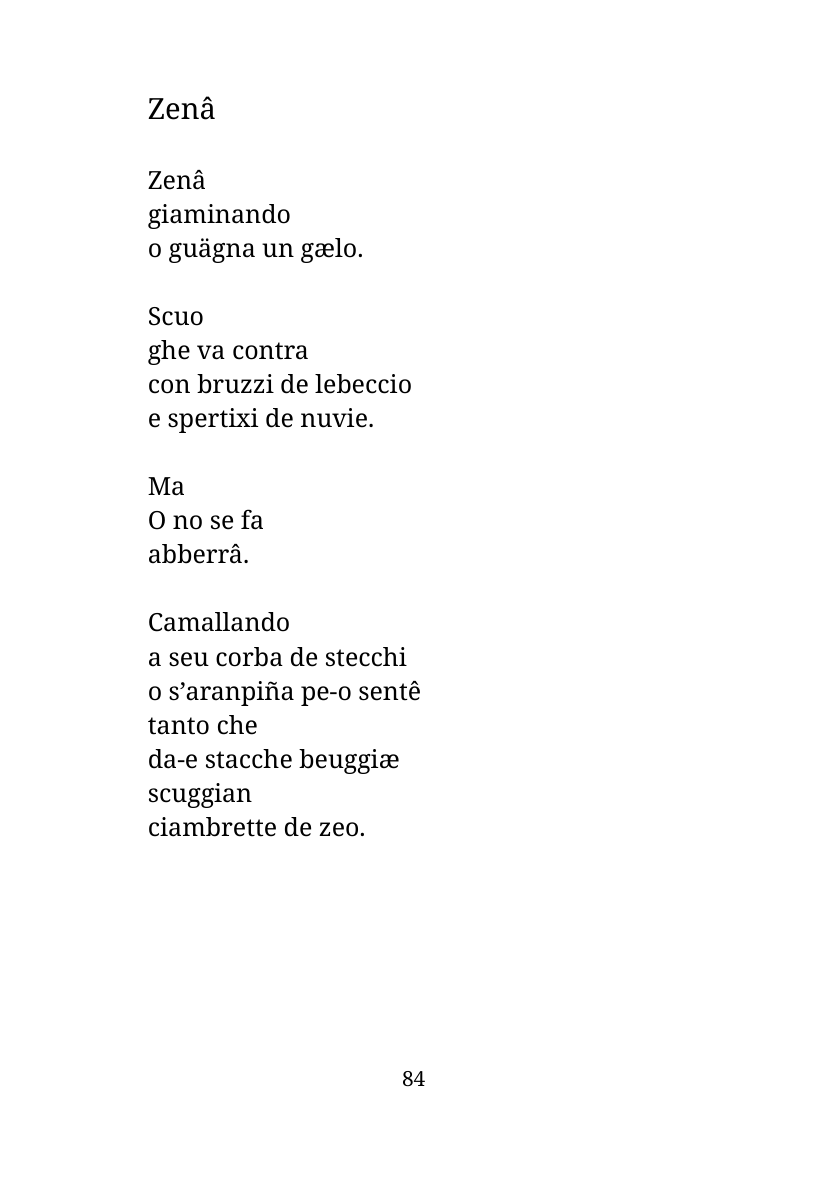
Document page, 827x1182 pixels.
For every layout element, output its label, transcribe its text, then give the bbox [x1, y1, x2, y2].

text a seu corba de stecchi [118, 639, 709, 673]
text abberrâ. [118, 537, 709, 571]
text ciambrette de zeo. [118, 809, 709, 843]
text Zenâ [118, 162, 709, 196]
text da-e stacche beuggiæ [118, 741, 709, 775]
text o s’aranpiña pe-o sentê [118, 673, 709, 707]
text Camallando [118, 605, 709, 639]
text O no se fa [118, 503, 709, 537]
text tanto che [118, 707, 709, 741]
text ghe va contra [118, 333, 709, 367]
text e spertixi de nuvie. [118, 401, 709, 435]
text o guägna un gælo. [118, 230, 709, 264]
text giaminando [118, 196, 709, 230]
text Zenâ [118, 88, 709, 128]
text Ma [118, 469, 709, 503]
text con bruzzi de lebeccio [118, 367, 709, 401]
text Scuo [118, 298, 709, 333]
text scuggian [118, 775, 709, 809]
